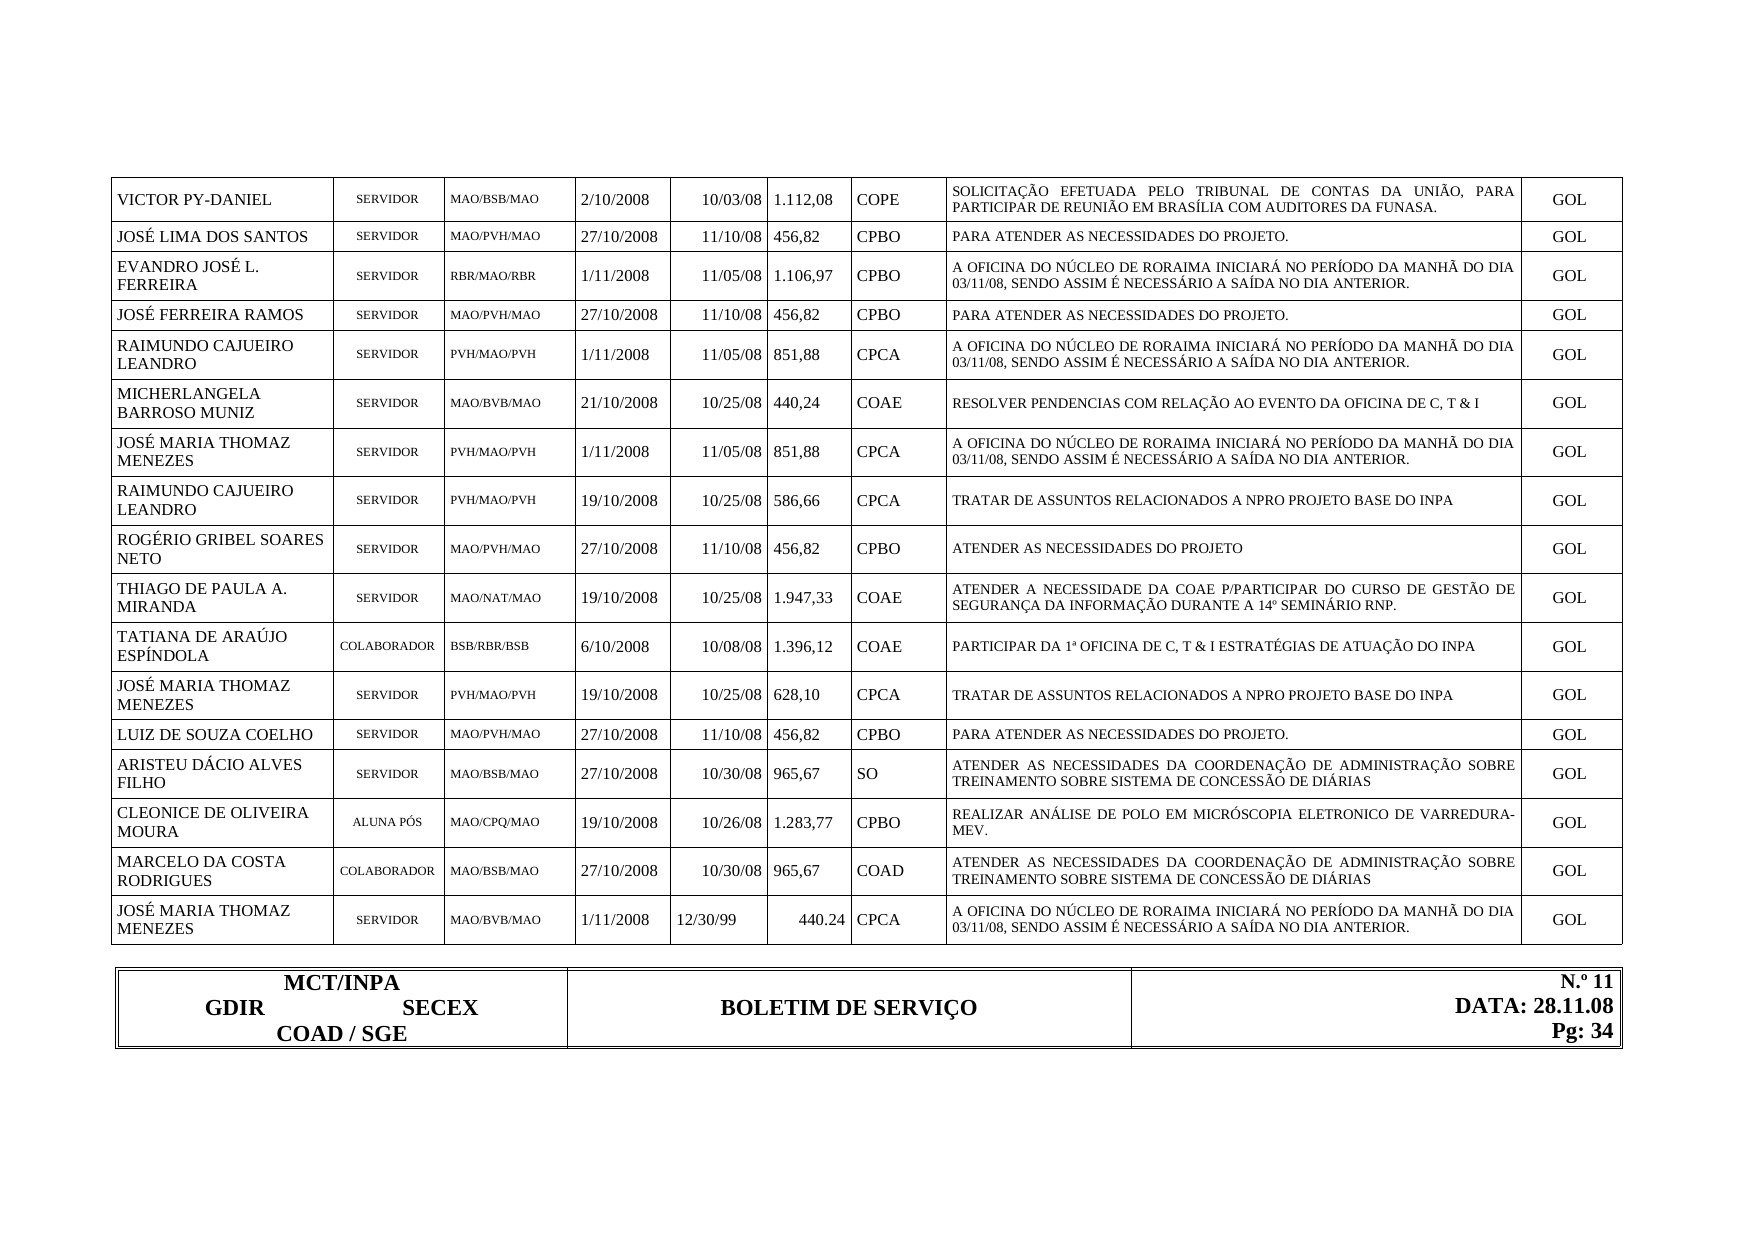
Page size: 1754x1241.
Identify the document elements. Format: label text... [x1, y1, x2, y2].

table_cell TRATAR DE ASSUNTOS RELACIONADOS A NPRO PROJETO BASE DO INPA [947, 477, 1521, 525]
table_cell THIAGO DE PAULA A. MIRANDA [112, 574, 333, 622]
table_cell 1.283,77 [768, 799, 851, 847]
table_cell JOSÉ LIMA DOS SANTOS [112, 222, 333, 251]
table_cell 851,88 [768, 429, 851, 476]
table_cell 05/11/08 [671, 331, 767, 379]
table_cell CPCA [852, 477, 946, 525]
table_cell 19/10/2008 [576, 672, 670, 719]
table_cell CPBO [852, 301, 946, 330]
table_cell MAO/CPQ/MAO [445, 799, 575, 847]
table_cell CLEONICE DE OLIVEIRA MOURA [112, 799, 333, 847]
table_cell GOL [1522, 750, 1622, 798]
table_cell MAO/PVH/MAO [445, 222, 575, 251]
table_cell MAO/PVH/MAO [445, 301, 575, 330]
table_cell 851,88 [768, 331, 851, 379]
table_cell COLABORADOR [334, 848, 444, 895]
table_cell MAO/PVH/MAO [445, 526, 575, 573]
table_cell 30/10/08 [671, 750, 767, 798]
table_header 1.112,08 [768, 178, 851, 221]
table_cell GOL [1522, 848, 1622, 895]
table_cell CPBO [852, 252, 946, 300]
table_cell 25/10/08 [671, 574, 767, 622]
table_cell CPCA [852, 672, 946, 719]
table_cell COAD [852, 848, 946, 895]
table_cell 27/10/2008 [576, 301, 670, 330]
table_cell GOL [1522, 672, 1622, 719]
table_cell 6/10/2008 [576, 623, 670, 671]
table_cell 26/10/08 [671, 799, 767, 847]
table_cell 10/11/08 [671, 720, 767, 749]
table_cell MAO/NAT/MAO [445, 574, 575, 622]
table_header GOL [1522, 896, 1622, 944]
table_cell SERVIDOR [334, 526, 444, 573]
table_cell PARA ATENDER AS NECESSIDADES DO PROJETO. [947, 720, 1521, 749]
table_cell BSB/RBR/BSB [445, 623, 575, 671]
table_cell 27/10/2008 [576, 720, 670, 749]
table_cell MAO/BSB/MAO [445, 848, 575, 895]
table_cell 25/10/08 [671, 672, 767, 719]
table_cell A OFICINA DO NÚCLEO DE RORAIMA INICIARÁ NO PERÍODO DA MANHÃ DO DIA 03/11/08, SENDO ASSIM É NECESSÁRIO A SAÍDA NO DIA ANTERIOR. [947, 429, 1521, 476]
table_cell GOL [1522, 623, 1622, 671]
table_cell 19/10/2008 [576, 477, 670, 525]
table_cell 965,67 [768, 750, 851, 798]
table_cell JOSÉ MARIA THOMAZ MENEZES [112, 429, 333, 476]
table_cell 628,10 [768, 672, 851, 719]
table_cell RAIMUNDO CAJUEIRO LEANDRO [112, 477, 333, 525]
table_header MCT/INPA GDIR SECEX COAD / SGE [119, 971, 567, 1046]
table_cell GOL [1522, 574, 1622, 622]
table_cell 440,24 [768, 380, 851, 427]
table_cell SERVIDOR [334, 429, 444, 476]
table_cell CPBO [852, 799, 946, 847]
table_cell ROGÉRIO GRIBEL SOARES NETO [112, 526, 333, 573]
table_cell 10/11/08 [671, 301, 767, 330]
table_cell MAO/PVH/MAO [445, 720, 575, 749]
table_cell GOL [1522, 252, 1622, 300]
table_cell SERVIDOR [334, 222, 444, 251]
table_cell TATIANA DE ARAÚJO ESPÍNDOLA [112, 623, 333, 671]
table_cell CPBO [852, 526, 946, 573]
table_header MAO/BSB/MAO [445, 178, 575, 221]
table_cell COAE [852, 623, 946, 671]
table_cell MARCELO DA COSTA RODRIGUES [112, 848, 333, 895]
table_cell SERVIDOR [334, 750, 444, 798]
table_cell MAO/BVB/MAO [445, 380, 575, 427]
table_cell 1.396,12 [768, 623, 851, 671]
table_header SERVIDOR [334, 178, 444, 221]
table_cell EVANDRO JOSÉ L. FERREIRA [112, 252, 333, 300]
table_cell LUIZ DE SOUZA COELHO [112, 720, 333, 749]
table_cell PARA ATENDER AS NECESSIDADES DO PROJETO. [947, 301, 1521, 330]
table_cell 586,66 [768, 477, 851, 525]
table_header GOL [1522, 178, 1622, 221]
table_cell PVH/MAO/PVH [445, 331, 575, 379]
table_cell 1.947,33 [768, 574, 851, 622]
table_cell GOL [1522, 477, 1622, 525]
table_cell 965,67 [768, 848, 851, 895]
table_cell GOL [1522, 331, 1622, 379]
table_header 1/11/2008 [576, 896, 670, 944]
table_cell MICHERLANGELA BARROSO MUNIZ [112, 380, 333, 427]
table_cell 19/10/2008 [576, 574, 670, 622]
table_cell MAO/BSB/MAO [445, 750, 575, 798]
table_cell SO [852, 750, 946, 798]
table_header CPCA [852, 896, 946, 944]
table_cell GOL [1522, 526, 1622, 573]
table_cell 05/11/08 [671, 429, 767, 476]
table_cell COLABORADOR [334, 623, 444, 671]
table_cell 456,82 [768, 720, 851, 749]
table_cell 10/11/08 [671, 222, 767, 251]
table_cell 05/11/08 [671, 252, 767, 300]
table_cell SERVIDOR [334, 720, 444, 749]
table_header 03/10/08 [671, 178, 767, 221]
table_cell PVH/MAO/PVH [445, 429, 575, 476]
table_cell GOL [1522, 222, 1622, 251]
table_cell REALIZAR ANÁLISE DE POLO EM MICRÓSCOPIA ELETRONICO DE VARREDURA-MEV. [947, 799, 1521, 847]
table_cell PVH/MAO/PVH [445, 477, 575, 525]
table_cell GOL [1522, 380, 1622, 427]
table_cell CPCA [852, 331, 946, 379]
table_cell 1.106,97 [768, 252, 851, 300]
table_cell GOL [1522, 720, 1622, 749]
table_header SERVIDOR [334, 896, 444, 944]
table_cell 1/11/2008 [576, 252, 670, 300]
table_cell 10/11/08 [671, 526, 767, 573]
table_cell COAE [852, 574, 946, 622]
table_header 30/12/99 [671, 896, 767, 944]
table_cell SERVIDOR [334, 574, 444, 622]
table_cell ATENDER AS NECESSIDADES DO PROJETO [947, 526, 1521, 573]
table_cell A OFICINA DO NÚCLEO DE RORAIMA INICIARÁ NO PERÍODO DA MANHÃ DO DIA 03/11/08, SENDO ASSIM É NECESSÁRIO A SAÍDA NO DIA ANTERIOR. [947, 252, 1521, 300]
table_cell 25/10/08 [671, 477, 767, 525]
table_cell SERVIDOR [334, 672, 444, 719]
table_cell CPBO [852, 720, 946, 749]
table_cell GOL [1522, 429, 1622, 476]
table_cell PARA ATENDER AS NECESSIDADES DO PROJETO. [947, 222, 1521, 251]
table_cell 27/10/2008 [576, 750, 670, 798]
table_header SOLICITAÇÃO EFETUADA PELO TRIBUNAL DE CONTAS DA UNIÃO, PARA PARTICIPAR DE REUNIÃO EM BRASÍLIA COM AUDITORES DA FUNASA. [947, 178, 1521, 221]
table_cell 27/10/2008 [576, 526, 670, 573]
table_cell 456,82 [768, 222, 851, 251]
table_cell TRATAR DE ASSUNTOS RELACIONADOS A NPRO PROJETO BASE DO INPA [947, 672, 1521, 719]
table_cell 27/10/2008 [576, 848, 670, 895]
table_cell JOSÉ FERREIRA RAMOS [112, 301, 333, 330]
table_cell 21/10/2008 [576, 380, 670, 427]
table_cell GOL [1522, 799, 1622, 847]
table_cell 25/10/08 [671, 380, 767, 427]
table_cell RESOLVER PENDENCIAS COM RELAÇÃO AO EVENTO DA OFICINA DE C, T & I [947, 380, 1521, 427]
table_cell A OFICINA DO NÚCLEO DE RORAIMA INICIARÁ NO PERÍODO DA MANHÃ DO DIA 03/11/08, SENDO ASSIM É NECESSÁRIO A SAÍDA NO DIA ANTERIOR. [947, 331, 1521, 379]
table_cell GOL [1522, 301, 1622, 330]
table_cell ATENDER AS NECESSIDADES DA COORDENAÇÃO DE ADMINISTRAÇÃO SOBRE TREINAMENTO SOBRE SISTEMA DE CONCESSÃO DE DIÁRIAS [947, 848, 1521, 895]
table_header A OFICINA DO NÚCLEO DE RORAIMA INICIARÁ NO PERÍODO DA MANHÃ DO DIA 03/11/08, SENDO ASSIM É NECESSÁRIO A SAÍDA NO DIA ANTERIOR. [947, 896, 1521, 944]
table_cell ATENDER AS NECESSIDADES DA COORDENAÇÃO DE ADMINISTRAÇÃO SOBRE TREINAMENTO SOBRE SISTEMA DE CONCESSÃO DE DIÁRIAS [947, 750, 1521, 798]
table_header JOSÉ MARIA THOMAZ MENEZES [112, 896, 333, 944]
table_cell 456,82 [768, 526, 851, 573]
table_header N.º 11 DATA: 28.11.08 Pg: 34 [1132, 971, 1620, 1046]
table_cell 1/11/2008 [576, 429, 670, 476]
table_cell CPBO [852, 222, 946, 251]
table_cell ARISTEU DÁCIO ALVES FILHO [112, 750, 333, 798]
table_cell 30/10/08 [671, 848, 767, 895]
table_header 2/10/2008 [576, 178, 670, 221]
table_cell 1/11/2008 [576, 331, 670, 379]
table_cell RBR/MAO/RBR [445, 252, 575, 300]
table_cell SERVIDOR [334, 301, 444, 330]
table_cell 456,82 [768, 301, 851, 330]
table_cell COAE [852, 380, 946, 427]
table_cell CPCA [852, 429, 946, 476]
table_cell 19/10/2008 [576, 799, 670, 847]
table_cell 08/10/08 [671, 623, 767, 671]
table_header MAO/BVB/MAO [445, 896, 575, 944]
table_cell PVH/MAO/PVH [445, 672, 575, 719]
table_cell JOSÉ MARIA THOMAZ MENEZES [112, 672, 333, 719]
table_cell SERVIDOR [334, 477, 444, 525]
table_cell SERVIDOR [334, 252, 444, 300]
table_cell SERVIDOR [334, 331, 444, 379]
table_cell 27/10/2008 [576, 222, 670, 251]
table_cell ALUNA PÓS [334, 799, 444, 847]
table_header 440,24 [768, 896, 851, 944]
table_cell PARTICIPAR DA 1ª OFICINA DE C, T & I ESTRATÉGIAS DE ATUAÇÃO DO INPA [947, 623, 1521, 671]
table_header VICTOR PY-DANIEL [112, 178, 333, 221]
table_cell RAIMUNDO CAJUEIRO LEANDRO [112, 331, 333, 379]
table_cell ATENDER A NECESSIDADE DA COAE P/PARTICIPAR DO CURSO DE GESTÃO DE SEGURANÇA DA INFORMAÇÃO DURANTE A 14º SEMINÁRIO RNP. [947, 574, 1521, 622]
table_header BOLETIM DE SERVIÇO [568, 971, 1131, 1046]
table_cell SERVIDOR [334, 380, 444, 427]
table_header COPE [852, 178, 946, 221]
